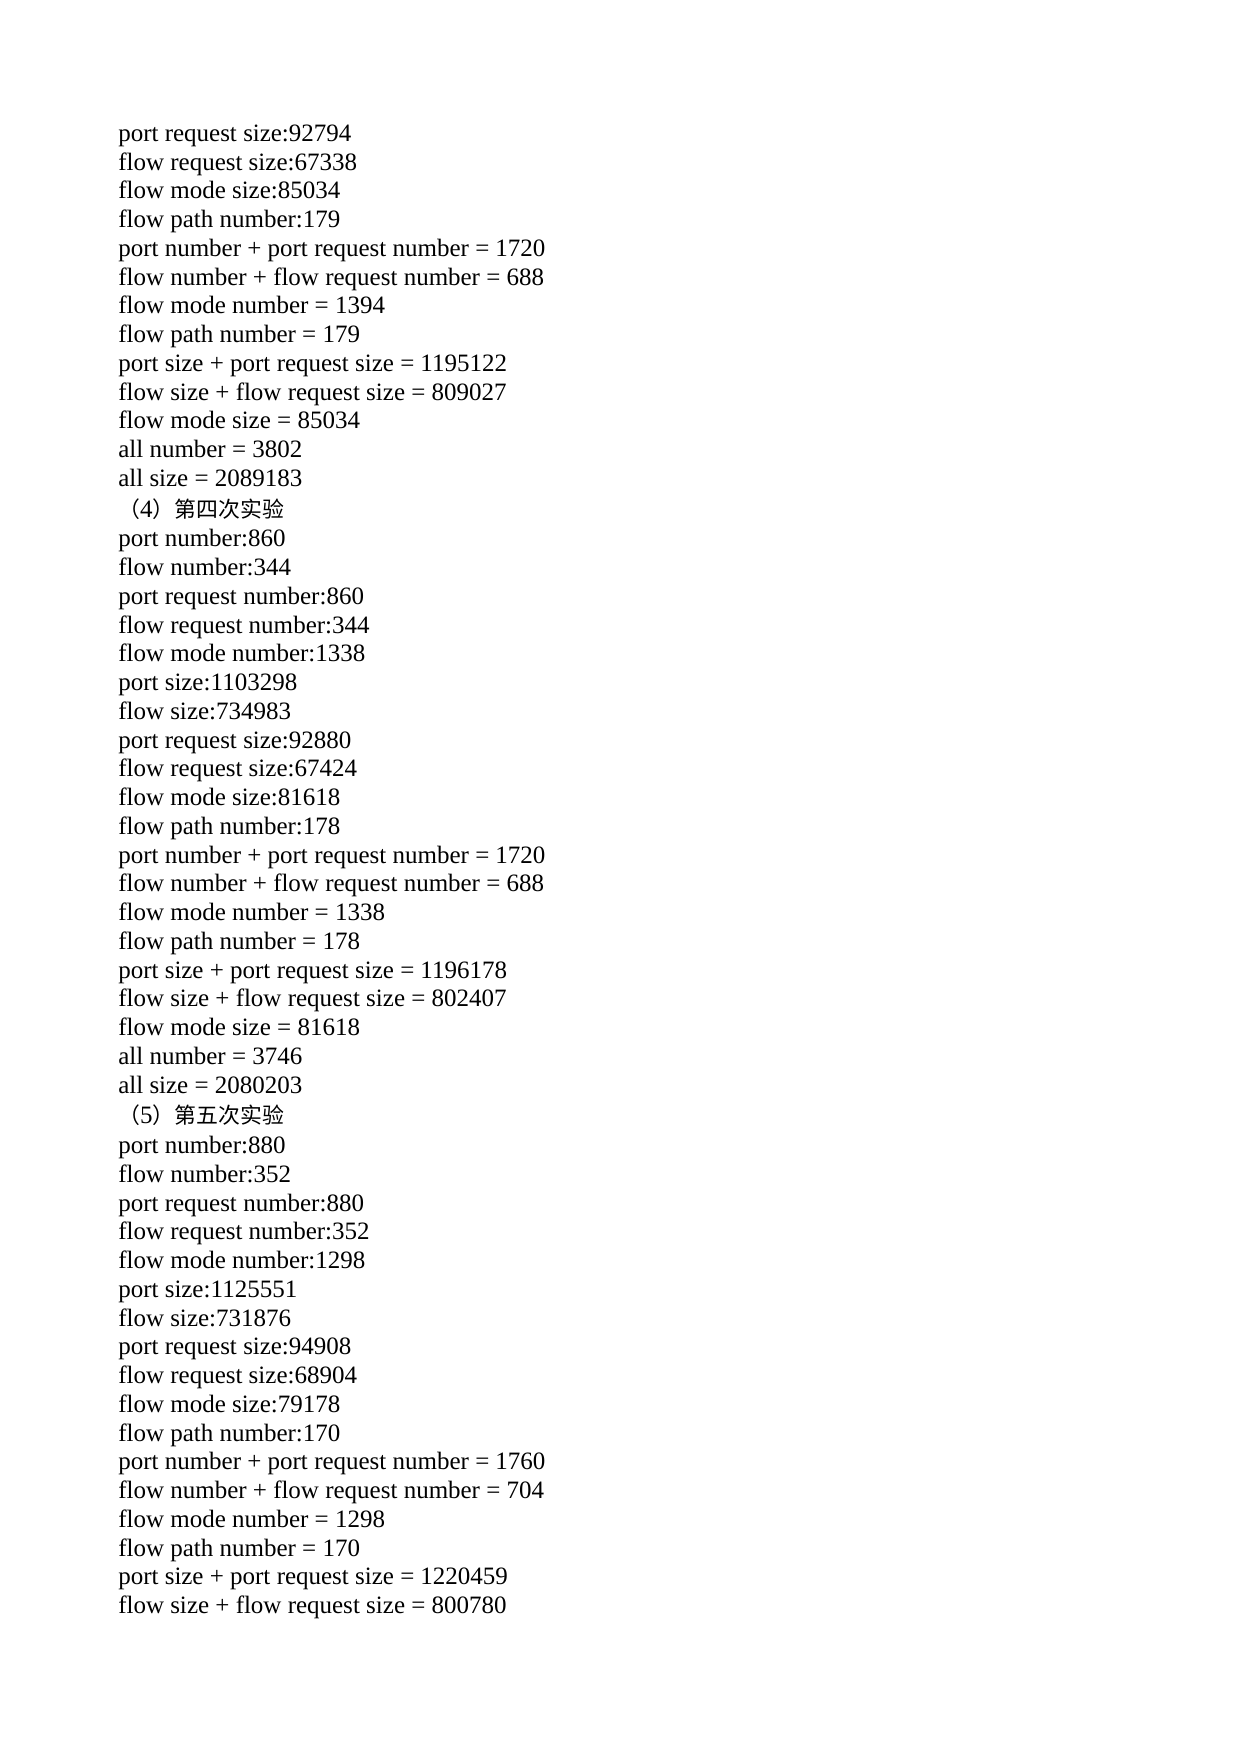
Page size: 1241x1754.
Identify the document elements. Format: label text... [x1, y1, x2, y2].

text flow mode number:1338 [118, 638, 1122, 667]
text port number + port request number = 1760 [118, 1446, 1122, 1475]
text （5）第五次实验 [118, 1098, 1122, 1130]
text flow size + flow request size = 800780 [118, 1590, 1122, 1619]
text port size:1125551 [118, 1274, 1122, 1303]
text flow path number:178 [118, 811, 1122, 840]
text all number = 3802 [118, 434, 1122, 463]
text flow path number:170 [118, 1418, 1122, 1446]
text flow request number:352 [118, 1216, 1122, 1245]
text flow request size:67424 [118, 753, 1122, 782]
text flow mode number = 1338 [118, 897, 1122, 926]
text all size = 2089183 [118, 463, 1122, 492]
text port size + port request size = 1220459 [118, 1561, 1122, 1590]
text port request size:92880 [118, 725, 1122, 753]
text flow number + flow request number = 688 [118, 868, 1122, 897]
text port number + port request number = 1720 [118, 233, 1122, 262]
text port size + port request size = 1196178 [118, 955, 1122, 983]
text flow request number:344 [118, 610, 1122, 638]
text flow mode size = 81618 [118, 1012, 1122, 1041]
text port size:1103298 [118, 667, 1122, 696]
text all number = 3746 [118, 1041, 1122, 1070]
text port number:860 [118, 523, 1122, 552]
text flow mode number:1298 [118, 1245, 1122, 1274]
text port number:880 [118, 1130, 1122, 1159]
text flow mode size:81618 [118, 782, 1122, 811]
text flow path number = 178 [118, 926, 1122, 955]
text （4）第四次实验 [118, 492, 1122, 523]
text flow number:352 [118, 1159, 1122, 1188]
text flow size:731876 [118, 1303, 1122, 1331]
text flow size:734983 [118, 696, 1122, 725]
text flow size + flow request size = 809027 [118, 377, 1122, 406]
text flow number + flow request number = 704 [118, 1475, 1122, 1504]
text port request size:92794 [118, 118, 1122, 147]
text flow mode size = 85034 [118, 406, 1122, 434]
text flow mode size:85034 [118, 176, 1122, 204]
text flow number + flow request number = 688 [118, 262, 1122, 291]
text flow request size:68904 [118, 1360, 1122, 1389]
text flow mode number = 1394 [118, 291, 1122, 319]
text flow size + flow request size = 802407 [118, 983, 1122, 1012]
text all size = 2080203 [118, 1070, 1122, 1098]
text flow path number = 179 [118, 319, 1122, 348]
text port size + port request size = 1195122 [118, 348, 1122, 377]
text flow mode number = 1298 [118, 1504, 1122, 1533]
text flow number:344 [118, 552, 1122, 581]
text flow request size:67338 [118, 147, 1122, 176]
text flow mode size:79178 [118, 1389, 1122, 1418]
text flow path number = 170 [118, 1533, 1122, 1561]
text port request number:860 [118, 581, 1122, 610]
text flow path number:179 [118, 204, 1122, 233]
text port request number:880 [118, 1188, 1122, 1216]
text port request size:94908 [118, 1331, 1122, 1360]
text port number + port request number = 1720 [118, 840, 1122, 868]
